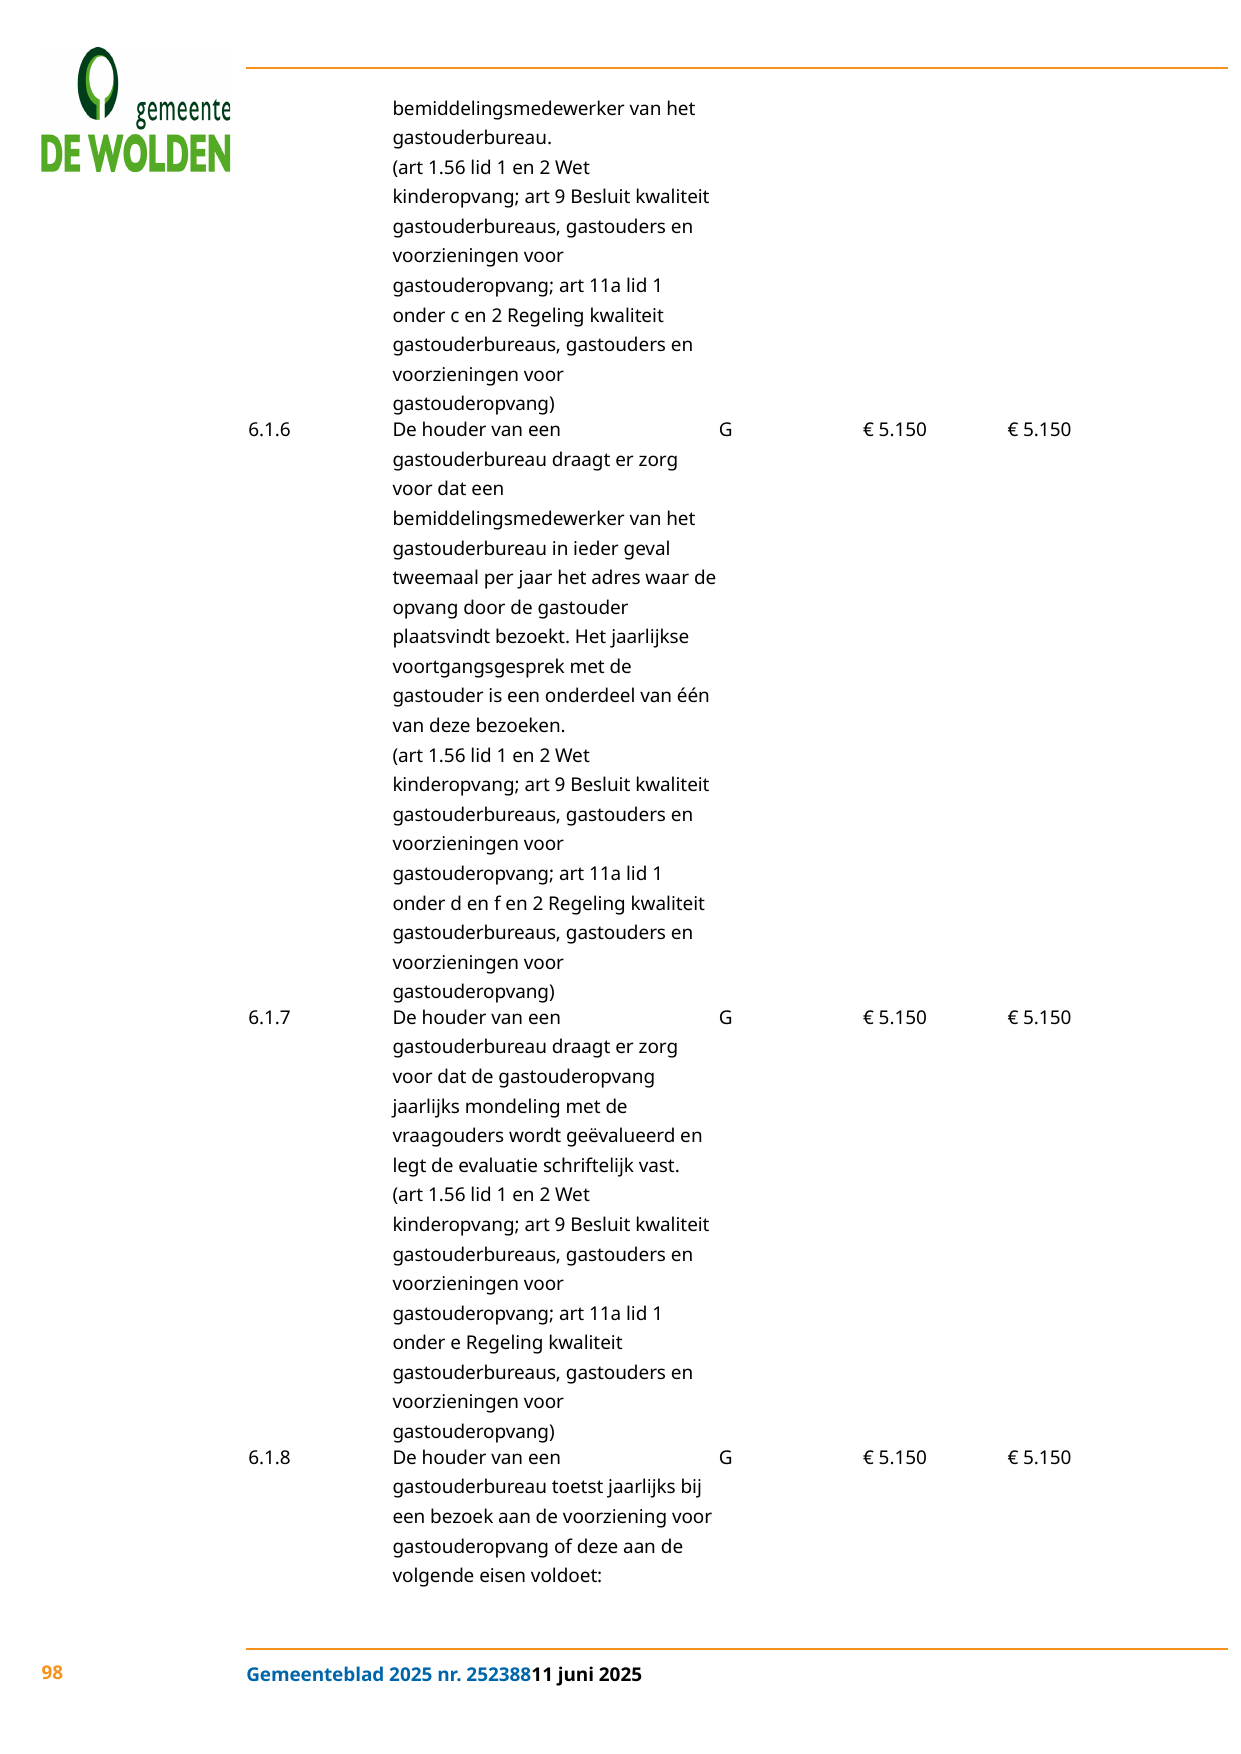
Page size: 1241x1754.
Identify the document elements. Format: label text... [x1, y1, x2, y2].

table_cell € 5.150 [863, 1004, 1007, 1444]
table_cell 6.1.8 [248, 1444, 392, 1588]
table_cell De houder van een gastouderbureau toetst jaarlijks bij een bezoek aan de voorziening voor gastouderopvang of deze aan de volgende eisen voldoet: [392, 1444, 719, 1588]
table_cell 6.1.6 [248, 416, 392, 1004]
table_cell € 5.150 [1007, 1444, 1152, 1588]
table_header [1007, 95, 1152, 416]
table_cell G [719, 1444, 863, 1588]
table_cell G [719, 1004, 863, 1444]
table_cell € 5.150 [863, 416, 1007, 1004]
table_header [863, 95, 1007, 416]
table_cell De houder van een gastouderbureau draagt er zorg voor dat de gastouderopvang jaarlijks mondeling met de vraagouders wordt geëvalueerd en legt de evaluatie schriftelijk vast. (art 1.56 lid 1 en 2 Wet kinderopvang; art 9 Besluit kwaliteit gastouderbureaus, gastouders en voorzieningen voor gastouderopvang; art 11a lid 1 onder e Regeling kwaliteit gastouderbureaus, gastouders en voorzieningen voor gastouderopvang) [392, 1004, 719, 1444]
table_header bemiddelingsmedewerker van het gastouderbureau. (art 1.56 lid 1 en 2 Wet kinderopvang; art 9 Besluit kwaliteit gastouderbureaus, gastouders en voorzieningen voor gastouderopvang; art 11a lid 1 onder c en 2 Regeling kwaliteit gastouderbureaus, gastouders en voorzieningen voor gastouderopvang) [392, 95, 719, 416]
table_cell € 5.150 [1007, 1004, 1152, 1444]
table_cell € 5.150 [863, 1444, 1007, 1588]
table_cell De houder van een gastouderbureau draagt er zorg voor dat een bemiddelingsmedewerker van het gastouderbureau in ieder geval tweemaal per jaar het adres waar de opvang door de gastouder plaatsvindt bezoekt. Het jaarlijkse voortgangsgesprek met de gastouder is een onderdeel van één van deze bezoeken. (art 1.56 lid 1 en 2 Wet kinderopvang; art 9 Besluit kwaliteit gastouderbureaus, gastouders en voorzieningen voor gastouderopvang; art 11a lid 1 onder d en f en 2 Regeling kwaliteit gastouderbureaus, gastouders en voorzieningen voor gastouderopvang) [392, 416, 719, 1004]
table_cell 6.1.7 [248, 1004, 392, 1444]
picture [41, 47, 231, 172]
table_header [719, 95, 863, 416]
table_cell € 5.150 [1007, 416, 1152, 1004]
table_header [248, 95, 392, 416]
table_cell G [719, 416, 863, 1004]
